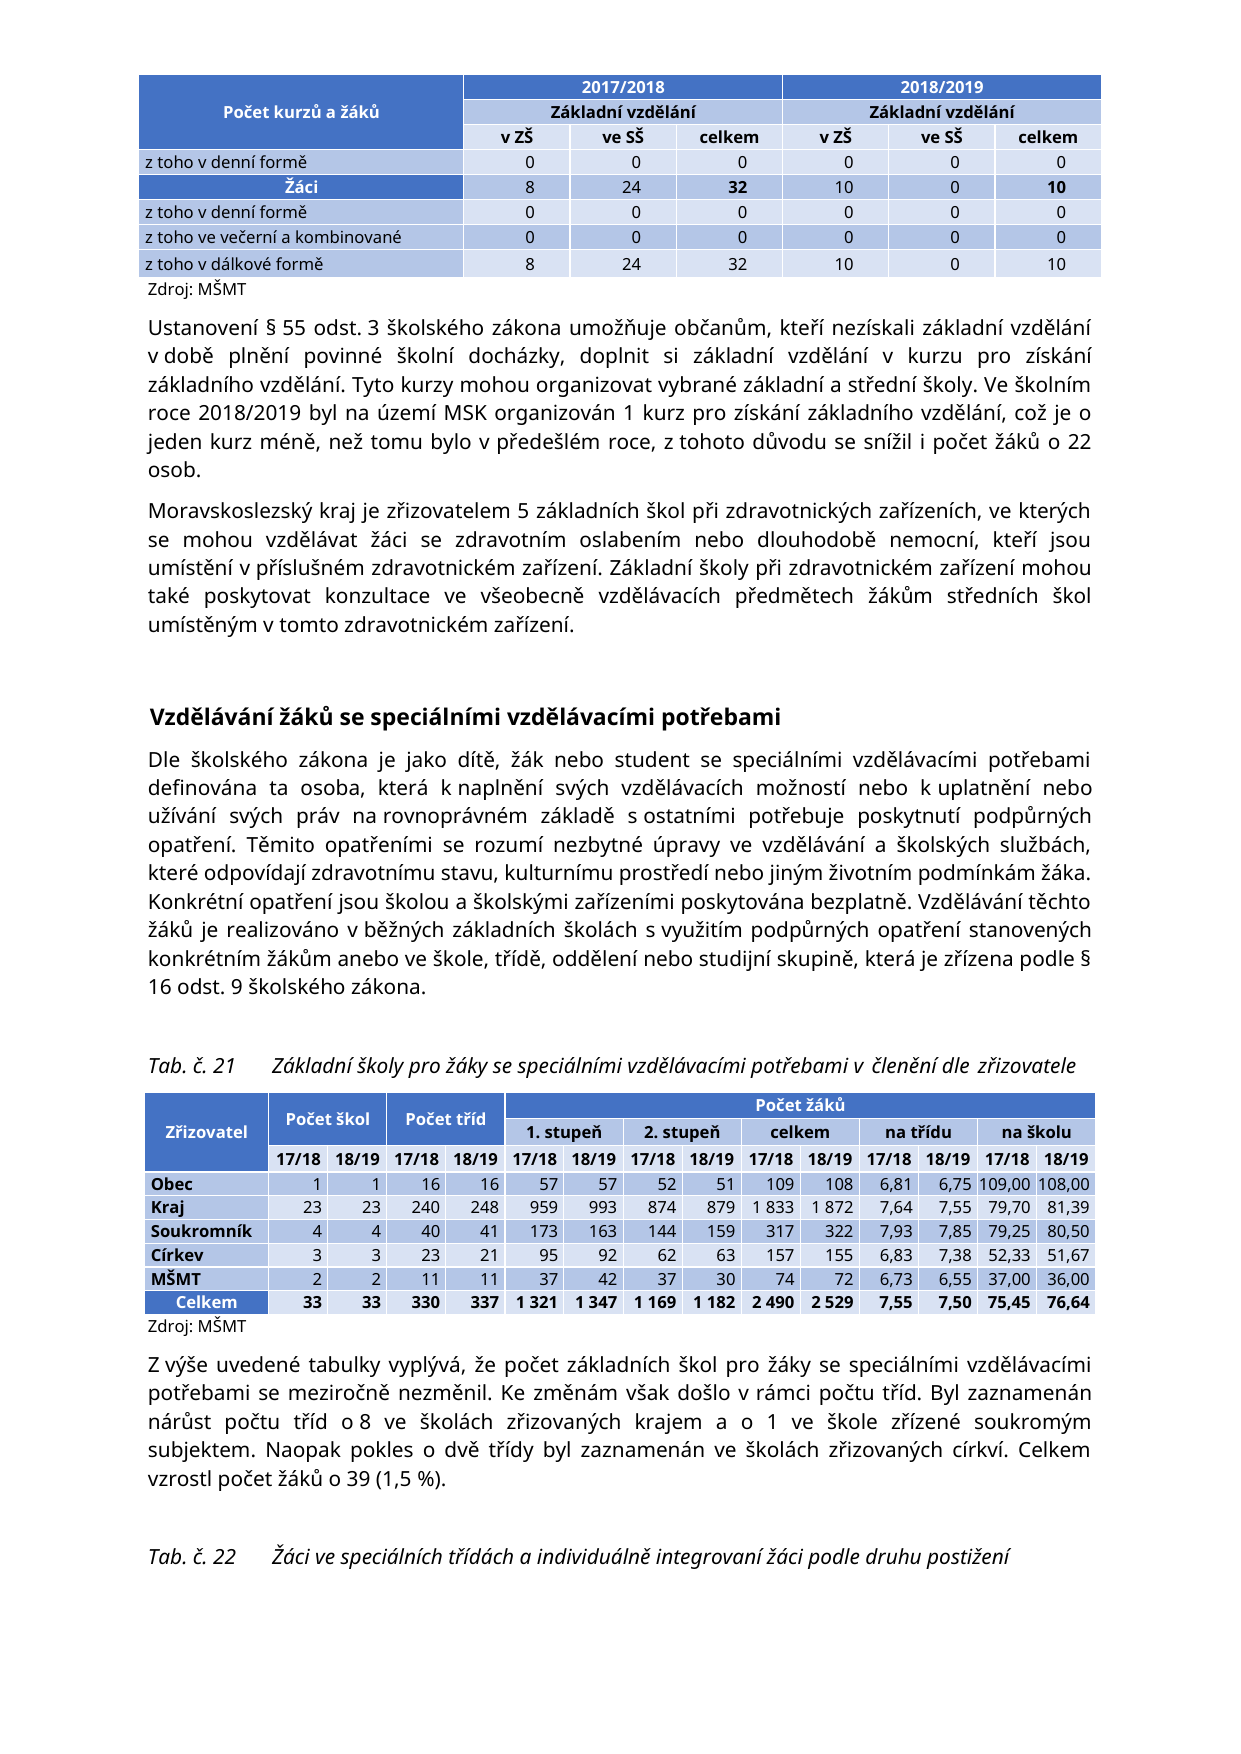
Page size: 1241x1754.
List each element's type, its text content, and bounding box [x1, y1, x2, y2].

table_cell 0 [889, 150, 994, 174]
table_cell 0 [677, 150, 782, 174]
table_cell Soukromník [145, 1220, 268, 1243]
table_cell 79,70 [978, 1196, 1036, 1219]
table_cell 0 [571, 225, 676, 249]
table_cell 2 [328, 1268, 386, 1290]
table_cell 18/19 [564, 1146, 623, 1171]
table_cell 8 [464, 250, 569, 277]
table_header Počet žáků [506, 1093, 1095, 1118]
table_cell 0 [889, 200, 994, 224]
table_cell 81,39 [1037, 1196, 1095, 1219]
table_cell ve SŠ [889, 125, 994, 149]
table_cell 0 [677, 225, 782, 249]
table_cell 36,00 [1037, 1268, 1095, 1290]
table_header Počet škol [269, 1093, 386, 1145]
table_cell 879 [683, 1196, 741, 1219]
table_header Počet tříd [387, 1093, 504, 1145]
table_header 2017/2018 [464, 75, 782, 99]
table_cell 1. stupeň [506, 1119, 623, 1145]
table_cell 17/18 [269, 1146, 327, 1171]
table_cell 30 [683, 1268, 741, 1290]
table_cell 18/19 [446, 1146, 504, 1171]
table_cell 7,93 [860, 1220, 918, 1243]
table_cell Církev [145, 1244, 268, 1266]
table_cell Obec [145, 1173, 268, 1195]
table_cell 17/18 [387, 1146, 445, 1171]
table_cell 7,55 [860, 1291, 918, 1314]
table_cell 11 [387, 1268, 445, 1290]
table_cell 18/19 [1037, 1146, 1095, 1171]
table_cell 1 182 [683, 1291, 741, 1314]
table_cell 157 [742, 1244, 800, 1266]
table_cell 6,81 [860, 1173, 918, 1195]
table_cell 2 529 [801, 1291, 859, 1314]
table_cell 337 [446, 1291, 504, 1314]
table_cell 1 347 [564, 1291, 623, 1314]
table_header 2018/2019 [783, 75, 1101, 99]
table_cell z toho v dálkové formě [139, 250, 463, 277]
table_cell 62 [624, 1244, 682, 1266]
table_cell 21 [446, 1244, 504, 1266]
table_cell 108,00 [1037, 1173, 1095, 1195]
table_cell 173 [506, 1220, 563, 1243]
table_cell 7,38 [919, 1244, 977, 1266]
table_cell 0 [464, 150, 569, 174]
table_cell MŠMT [145, 1268, 268, 1290]
table_cell 16 [387, 1173, 445, 1195]
table_cell 2 490 [742, 1291, 800, 1314]
text Z výše uvedené tabulky vyplývá, že počet základních škol pro žáky se speciálními vzdělávacími potřebami se meziročně nezměnil. Ke změnám však došlo v rámci počtu tříd. Byl zaznamenán nárůst počtu tříd o 8 ve školách zřizovaných krajem a o 1 ve škole zřízené soukromým subjektem. Naopak pokles o dvě třídy byl zaznamenán ve školách zřizovaných církví. Celkem vzrostl počet žáků o 39 (1,5 %). [148, 1350, 1092, 1492]
table_cell 0 [571, 150, 676, 174]
table_cell 10 [996, 175, 1101, 199]
table_cell 18/19 [328, 1146, 386, 1171]
table_cell Celkem [145, 1291, 268, 1314]
table_cell 0 [677, 200, 782, 224]
table_cell 248 [446, 1196, 504, 1219]
table_cell 6,55 [919, 1268, 977, 1290]
table_cell 33 [328, 1291, 386, 1314]
table_cell 18/19 [919, 1146, 977, 1171]
table_cell 874 [624, 1196, 682, 1219]
table_cell celkem [742, 1119, 859, 1145]
table_cell 108 [801, 1173, 859, 1195]
table_cell 33 [269, 1291, 327, 1314]
text Zdroj: MŠMT [148, 1315, 1092, 1338]
table_cell 32 [677, 250, 782, 277]
list Základní školy pro žáky se speciálními vzdělávacími potřebami v členění dle zřizovatele [148, 1051, 1092, 1079]
table_cell 23 [328, 1196, 386, 1219]
table_cell 993 [564, 1196, 623, 1219]
table_cell 7,50 [919, 1291, 977, 1314]
table_cell 155 [801, 1244, 859, 1266]
list Žáci ve speciálních třídách a individuálně integrovaní žáci podle druhu postižení [148, 1542, 1092, 1571]
table_cell 3 [269, 1244, 327, 1266]
table_cell 42 [564, 1268, 623, 1290]
table_cell 76,64 [1037, 1291, 1095, 1314]
table_cell na třídu [860, 1119, 977, 1145]
table_cell 72 [801, 1268, 859, 1290]
table_cell 80,50 [1037, 1220, 1095, 1243]
table_cell 92 [564, 1244, 623, 1266]
table_cell 7,55 [919, 1196, 977, 1219]
table_cell 322 [801, 1220, 859, 1243]
table_cell 17/18 [860, 1146, 918, 1171]
table_cell 18/19 [683, 1146, 741, 1171]
table_cell 7,85 [919, 1220, 977, 1243]
subtitle Vzdělávání žáků se speciálními vzdělávacími potřebami [149, 701, 1092, 732]
table_cell 8 [464, 175, 569, 199]
table_cell 0 [889, 225, 994, 249]
table_cell celkem [996, 125, 1101, 149]
table_cell 0 [889, 250, 994, 277]
table_cell 330 [387, 1291, 445, 1314]
table_cell 24 [571, 250, 676, 277]
table_cell 2 [269, 1268, 327, 1290]
table_cell 959 [506, 1196, 563, 1219]
table_cell 17/18 [978, 1146, 1036, 1171]
table_cell 16 [446, 1173, 504, 1195]
text Moravskoslezský kraj je zřizovatelem 5 základních škol při zdravotnických zařízeních, ve kterých se mohou vzdělávat žáci se zdravotním oslabením nebo dlouhodobě nemocní, kteří jsou umístění v příslušném zdravotnickém zařízení. Základní školy při zdravotnickém zařízení mohou také poskytovat konzultace ve všeobecně vzdělávacích předmětech žákům středních škol umístěným v tomto zdravotnickém zařízení. [148, 496, 1092, 638]
table_cell na školu [978, 1119, 1095, 1145]
table_cell 18/19 [801, 1146, 859, 1171]
table_cell ve SŠ [571, 125, 676, 149]
table_cell z toho v denní formě [139, 200, 463, 224]
table_cell 23 [269, 1196, 327, 1219]
table_cell 4 [328, 1220, 386, 1243]
table_cell 144 [624, 1220, 682, 1243]
table_cell 4 [269, 1220, 327, 1243]
table_cell 1 833 [742, 1196, 800, 1219]
table_cell 109,00 [978, 1173, 1036, 1195]
table_cell 52 [624, 1173, 682, 1195]
table_cell 0 [996, 150, 1101, 174]
table_cell Kraj [145, 1196, 268, 1219]
table_cell Základní vzdělání [783, 100, 1101, 124]
table_cell 10 [783, 250, 888, 277]
table_cell 0 [996, 225, 1101, 249]
table_cell Žáci [139, 175, 463, 199]
table_cell 6,73 [860, 1268, 918, 1290]
table_cell 41 [446, 1220, 504, 1243]
table_cell 37 [624, 1268, 682, 1290]
table_cell 6,83 [860, 1244, 918, 1266]
table_cell celkem [677, 125, 782, 149]
table_cell 10 [783, 175, 888, 199]
table_cell v ZŠ [783, 125, 888, 149]
table_cell 6,75 [919, 1173, 977, 1195]
table_header Počet kurzů a žáků [139, 75, 463, 149]
table_cell 37 [506, 1268, 563, 1290]
table_cell 40 [387, 1220, 445, 1243]
table_cell 1 872 [801, 1196, 859, 1219]
table_cell 159 [683, 1220, 741, 1243]
table_cell 1 [328, 1173, 386, 1195]
table_cell 0 [783, 225, 888, 249]
table_cell 17/18 [506, 1146, 563, 1171]
table_cell Základní vzdělání [464, 100, 782, 124]
table_cell 1 169 [624, 1291, 682, 1314]
table_cell 95 [506, 1244, 563, 1266]
table_cell 317 [742, 1220, 800, 1243]
table_cell 0 [889, 175, 994, 199]
table_cell 79,25 [978, 1220, 1036, 1243]
table_cell 51 [683, 1173, 741, 1195]
table_cell 74 [742, 1268, 800, 1290]
table_cell 37,00 [978, 1268, 1036, 1290]
table_header Zřizovatel [145, 1093, 268, 1171]
table_cell 2. stupeň [624, 1119, 741, 1145]
table_cell 1 321 [506, 1291, 563, 1314]
table_cell 163 [564, 1220, 623, 1243]
table_cell 0 [783, 150, 888, 174]
table_cell v ZŠ [464, 125, 569, 149]
table_cell 109 [742, 1173, 800, 1195]
table_cell 57 [506, 1173, 563, 1195]
table_cell 10 [996, 250, 1101, 277]
table_cell 7,64 [860, 1196, 918, 1219]
text Dle školského zákona je jako dítě, žák nebo student se speciálními vzdělávacími potřebami definována ta osoba, která k naplnění svých vzdělávacích možností nebo k uplatnění nebo užívání svých práv na rovnoprávném základě s ostatními potřebuje poskytnutí podpůrných opatření. Těmito opatřeními se rozumí nezbytné úpravy ve vzdělávání a školských službách, které odpovídají zdravotnímu stavu, kulturnímu prostředí nebo jiným životním podmínkám žáka. Konkrétní opatření jsou školou a školskými zařízeními poskytována bezplatně. Vzdělávání těchto žáků je realizováno v běžných základních školách s využitím podpůrných opatření stanovených konkrétním žákům anebo ve škole, třídě, oddělení nebo studijní skupině, která je zřízena podle § 16 odst. 9 školského zákona. [148, 745, 1092, 1001]
table_cell 240 [387, 1196, 445, 1219]
table_cell 3 [328, 1244, 386, 1266]
table_cell 0 [464, 225, 569, 249]
text Ustanovení § 55 odst. 3 školského zákona umožňuje občanům, kteří nezískali základní vzdělání v době plnění povinné školní docházky, doplnit si základní vzdělání v kurzu pro získání základního vzdělání. Tyto kurzy mohou organizovat vybrané základní a střední školy. Ve školním roce 2018/2019 byl na území MSK organizován 1 kurz pro získání základního vzdělání, což je o jeden kurz méně, než tomu bylo v předešlém roce, z tohoto důvodu se snížil i počet žáků o 22 osob. [148, 313, 1092, 484]
table_cell 0 [783, 200, 888, 224]
table_cell z toho v denní formě [139, 150, 463, 174]
table_cell 1 [269, 1173, 327, 1195]
table_cell 0 [464, 200, 569, 224]
table_cell 57 [564, 1173, 623, 1195]
table_cell 63 [683, 1244, 741, 1266]
table_cell 17/18 [742, 1146, 800, 1171]
table_cell 52,33 [978, 1244, 1036, 1266]
table_cell z toho ve večerní a kombinované [139, 225, 463, 249]
table_cell 24 [571, 175, 676, 199]
table_cell 0 [571, 200, 676, 224]
text Zdroj: MŠMT [148, 278, 1092, 301]
table_cell 23 [387, 1244, 445, 1266]
table_cell 32 [677, 175, 782, 199]
table_cell 0 [996, 200, 1101, 224]
table_cell 11 [446, 1268, 504, 1290]
table_cell 75,45 [978, 1291, 1036, 1314]
table_cell 51,67 [1037, 1244, 1095, 1266]
table_cell 17/18 [624, 1146, 682, 1171]
